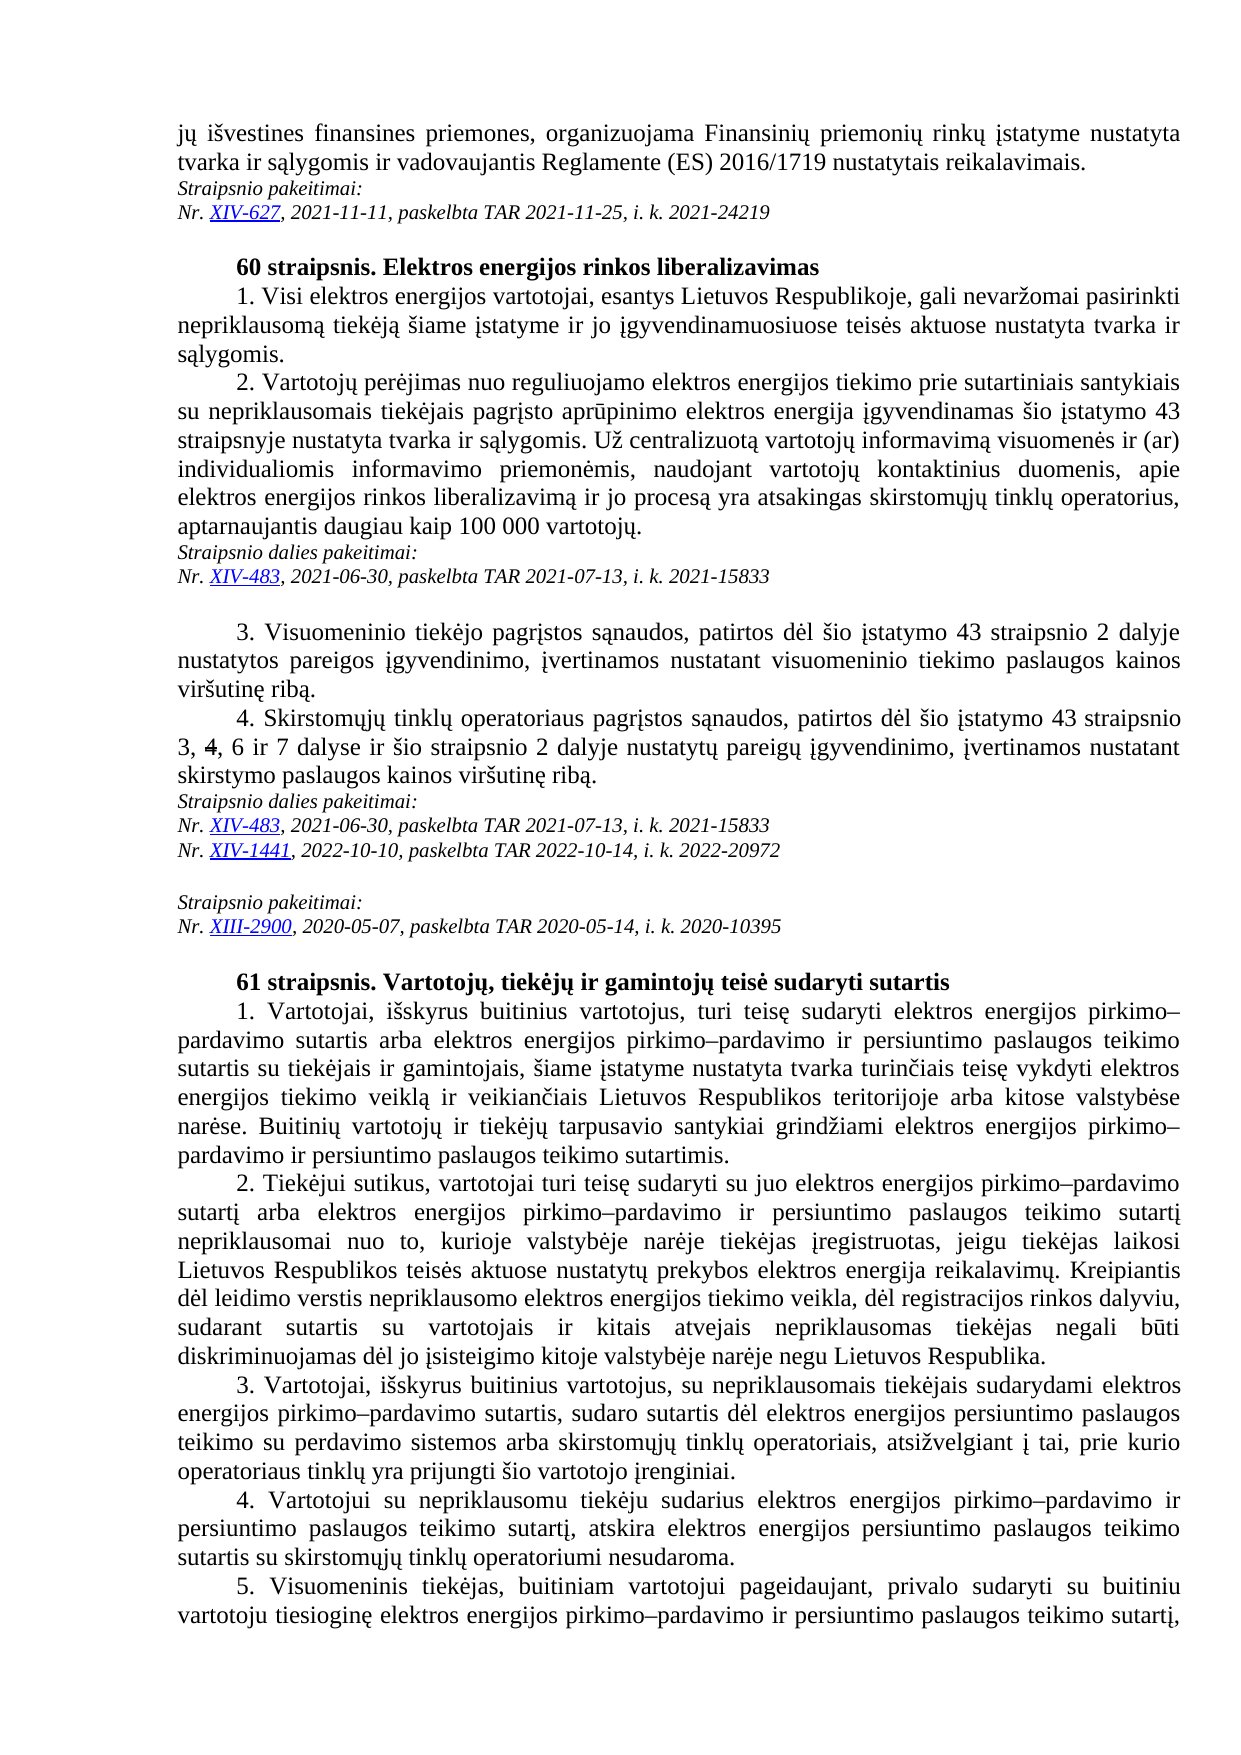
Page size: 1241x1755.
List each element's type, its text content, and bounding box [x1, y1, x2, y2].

text Straipsnio dalies pakeitimai: [177, 540, 1181, 564]
text 3. Visuomeninio tiekėjo pagrįstos sąnaudos, patirtos dėl šio įstatymo 43 straipsnio 2 dalyje nustatytos pareigos įgyvendinimo, įvertinamos nustatant visuomeninio tiekimo paslaugos kainos viršutinę ribą. [177, 617, 1181, 703]
text 60 straipsnis. Elektros energijos rinkos liberalizavimas [177, 252, 1181, 281]
text 3. Vartotojai, išskyrus buitinius vartotojus, su nepriklausomais tiekėjais sudarydami elektros energijos pirkimo–pardavimo sutartis, sudaro sutartis dėl elektros energijos persiuntimo paslaugos teikimo su perdavimo sistemos arba skirstomųjų tinklų operatoriais, atsižvelgiant į tai, prie kurio operatoriaus tinklų yra prijungti šio vartotojo įrenginiai. [177, 1370, 1181, 1485]
text 2. Tiekėjui sutikus, vartotojai turi teisę sudaryti su juo elektros energijos pirkimo–pardavimo sutartį arba elektros energijos pirkimo–pardavimo ir persiuntimo paslaugos teikimo sutartį nepriklausomai nuo to, kurioje valstybėje narėje tiekėjas įregistruotas, jeigu tiekėjas laikosi Lietuvos Respublikos teisės aktuose nustatytų prekybos elektros energija reikalavimų. Kreipiantis dėl leidimo verstis nepriklausomo elektros energijos tiekimo veikla, dėl registracijos rinkos dalyviu, sudarant sutartis su vartotojais ir kitais atvejais nepriklausomas tiekėjas negali būti diskriminuojamas dėl jo įsisteigimo kitoje valstybėje narėje negu Lietuvos Respublika. [177, 1168, 1181, 1370]
text Nr. XIV-483, 2021-06-30, paskelbta TAR 2021-07-13, i. k. 2021-15833 [177, 813, 1181, 837]
text 5. Visuomeninis tiekėjas, buitiniam vartotojui pageidaujant, privalo sudaryti su buitiniu vartotoju tiesioginę elektros energijos pirkimo–pardavimo ir persiuntimo paslaugos teikimo sutartį, [177, 1571, 1181, 1628]
text 1. Visi elektros energijos vartotojai, esantys Lietuvos Respublikoje, gali nevaržomai pasirinkti nepriklausomą tiekėją šiame įstatyme ir jo įgyvendinamuosiuose teisės aktuose nustatyta tvarka ir sąlygomis. [177, 281, 1181, 367]
text 4. Skirstomųjų tinklų operatoriaus pagrįstos sąnaudos, patirtos dėl šio įstatymo 43 straipsnio 3, 4, 6 ir 7 dalyse ir šio straipsnio 2 dalyje nustatytų pareigų įgyvendinimo, įvertinamos nustatant skirstymo paslaugos kainos viršutinę ribą. [177, 703, 1181, 789]
text Nr. XIV-627, 2021-11-11, paskelbta TAR 2021-11-25, i. k. 2021-24219 [177, 200, 1181, 224]
text Nr. XIV-483, 2021-06-30, paskelbta TAR 2021-07-13, i. k. 2021-15833 [177, 564, 1181, 588]
text jų išvestines finansines priemones, organizuojama Finansinių priemonių rinkų įstatyme nustatyta tvarka ir sąlygomis ir vadovaujantis Reglamente (ES) 2016/1719 nustatytais reikalavimais. [177, 118, 1181, 176]
text Straipsnio pakeitimai: [177, 176, 1181, 200]
text Nr. XIII-2900, 2020-05-07, paskelbta TAR 2020-05-14, i. k. 2020-10395 [177, 914, 1181, 938]
text 61 straipsnis. Vartotojų, tiekėjų ir gamintojų teisė sudaryti sutartis [177, 967, 1181, 996]
text Nr. XIV-1441, 2022-10-10, paskelbta TAR 2022-10-14, i. k. 2022-20972 [177, 837, 1181, 862]
text 2. Vartotojų perėjimas nuo reguliuojamo elektros energijos tiekimo prie sutartiniais santykiais su nepriklausomais tiekėjais pagrįsto aprūpinimo elektros energija įgyvendinamas šio įstatymo 43 straipsnyje nustatyta tvarka ir sąlygomis. Už centralizuotą vartotojų informavimą visuomenės ir (ar) individualiomis informavimo priemonėmis, naudojant vartotojų kontaktinius duomenis, apie elektros energijos rinkos liberalizavimą ir jo procesą yra atsakingas skirstomųjų tinklų operatorius, aptarnaujantis daugiau kaip 100 000 vartotojų. [177, 367, 1181, 540]
text Straipsnio pakeitimai: [177, 890, 1181, 914]
text 1. Vartotojai, išskyrus buitinius vartotojus, turi teisę sudaryti elektros energijos pirkimo–pardavimo sutartis arba elektros energijos pirkimo–pardavimo ir persiuntimo paslaugos teikimo sutartis su tiekėjais ir gamintojais, šiame įstatyme nustatyta tvarka turinčiais teisę vykdyti elektros energijos tiekimo veiklą ir veikiančiais Lietuvos Respublikos teritorijoje arba kitose valstybėse narėse. Buitinių vartotojų ir tiekėjų tarpusavio santykiai grindžiami elektros energijos pirkimo–pardavimo ir persiuntimo paslaugos teikimo sutartimis. [177, 996, 1181, 1168]
text Straipsnio dalies pakeitimai: [177, 789, 1181, 813]
text 4. Vartotojui su nepriklausomu tiekėju sudarius elektros energijos pirkimo–pardavimo ir persiuntimo paslaugos teikimo sutartį, atskira elektros energijos persiuntimo paslaugos teikimo sutartis su skirstomųjų tinklų operatoriumi nesudaroma. [177, 1485, 1181, 1571]
